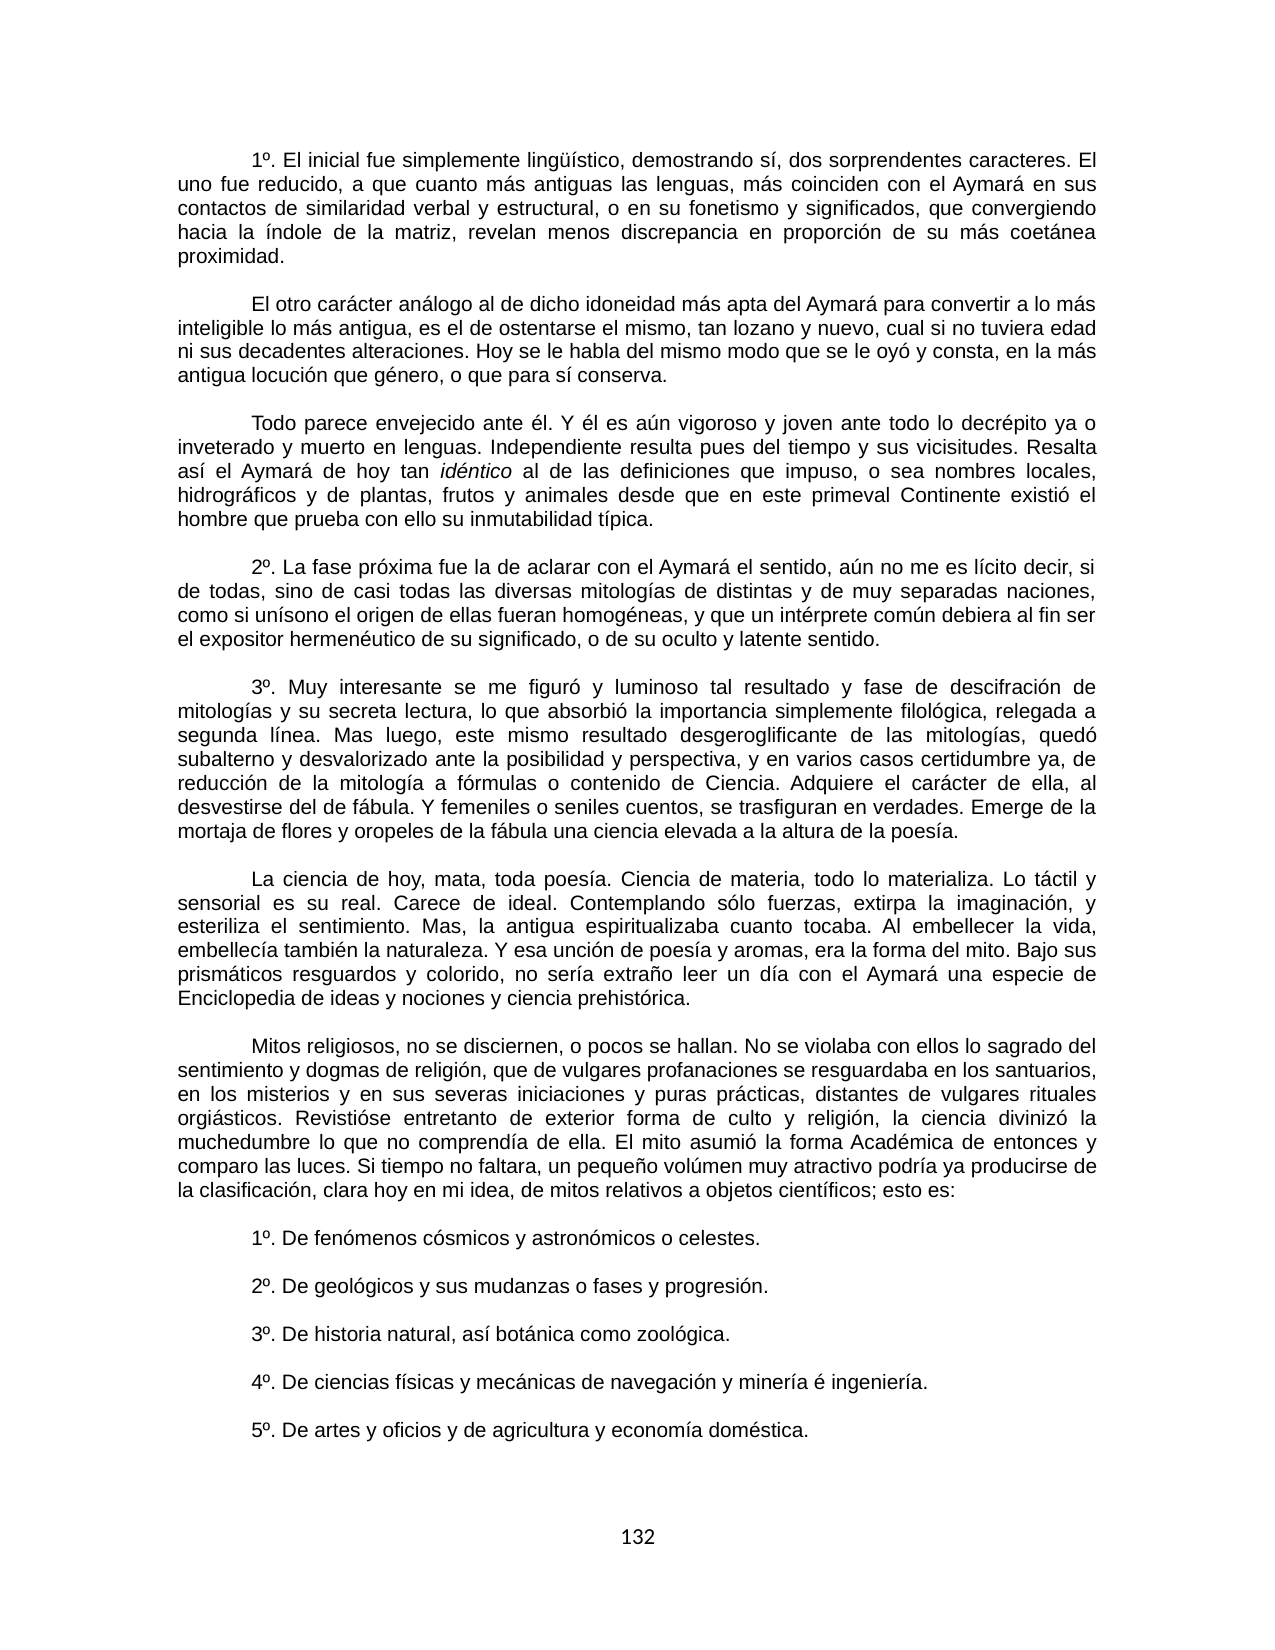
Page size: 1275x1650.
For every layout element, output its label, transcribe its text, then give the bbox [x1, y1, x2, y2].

text 1º. El inicial fue simplemente lingüístico, demostrando sí, dos sorprendentes caracteres. El uno fue reducido, a que cuanto más antiguas las lenguas, más coinciden con el Aymará en sus contactos de similaridad verbal y estructural, o en su fonetismo y significados, que convergiendo hacia la índole de la matriz, revelan menos discrepancia en proporción de su más coetánea proximidad. [177, 148, 1098, 267]
text 4º. De ciencias físicas y mecánicas de navegación y minería é ingeniería. [177, 1369, 1098, 1393]
text Mitos religiosos, no se disciernen, o pocos se hallan. No se violaba con ellos lo sagrado del sentimiento y dogmas de religión, que de vulgares profanaciones se resguardaba en los santuarios, en los misterios y en sus severas iniciaciones y puras prácticas, distantes de vulgares rituales orgiásticos. Revistióse entretanto de exterior forma de culto y religión, la ciencia divinizó la muchedumbre lo que no comprendía de ella. El mito asumió la forma Académica de entonces y comparo las luces. Si tiempo no faltara, un pequeño volúmen muy atractivo podría ya producirse de la clasificación, clara hoy en mi idea, de mitos relativos a objetos científicos; esto es: [177, 1034, 1098, 1202]
text El otro carácter análogo al de dicho idoneidad más apta del Aymará para convertir a lo más inteligible lo más antigua, es el de ostentarse el mismo, tan lozano y nuevo, cual si no tuviera edad ni sus decadentes alteraciones. Hoy se le habla del mismo modo que se le oyó y consta, en la más antigua locución que género, o que para sí conserva. [177, 291, 1098, 387]
text 3º. De historia natural, así botánica como zoológica. [177, 1322, 1098, 1346]
text 3º. Muy interesante se me figuró y luminoso tal resultado y fase de descifración de mitologías y su secreta lectura, lo que absorbió la importancia simplemente filológica, relegada a segunda línea. Mas luego, este mismo resultado desgeroglificante de las mitologías, quedó subalterno y desvalorizado ante la posibilidad y perspectiva, y en varios casos certidumbre ya, de reducción de la mitología a fórmulas o contenido de Ciencia. Adquiere el carácter de ella, al desvestirse del de fábula. Y femeniles o seniles cuentos, se trasfiguran en verdades. Emerge de la mortaja de flores y oropeles de la fábula una ciencia elevada a la altura de la poesía. [177, 675, 1098, 842]
text 5º. De artes y oficios y de agricultura y economía doméstica. [177, 1417, 1098, 1441]
text La ciencia de hoy, mata, toda poesía. Ciencia de materia, todo lo materializa. Lo táctil y sensorial es su real. Carece de ideal. Contemplando sólo fuerzas, extirpa la imaginación, y esteriliza el sentimiento. Mas, la antigua espiritualizaba cuanto tocaba. Al embellecer la vida, embellecía también la naturaleza. Y esa unción de poesía y aromas, era la forma del mito. Bajo sus prismáticos resguardos y colorido, no sería extraño leer un día con el Aymará una especie de Enciclopedia de ideas y nociones y ciencia prehistórica. [177, 866, 1098, 1010]
text 2º. De geológicos y sus mudanzas o fases y progresión. [177, 1274, 1098, 1298]
text 2º. La fase próxima fue la de aclarar con el Aymará el sentido, aún no me es lícito decir, si de todas, sino de casi todas las diversas mitologías de distintas y de muy separadas naciones, como si unísono el origen de ellas fueran homogéneas, y que un intérprete común debiera al fin ser el expositor hermenéutico de su significado, o de su oculto y latente sentido. [177, 555, 1098, 651]
text Todo parece envejecido ante él. Y él es aún vigoroso y joven ante todo lo decrépito ya o inveterado y muerto en lenguas. Independiente resulta pues del tiempo y sus vicisitudes. Resalta así el Aymará de hoy tan idéntico al de las definiciones que impuso, o sea nombres locales, hidrográficos y de plantas, frutos y animales desde que en este primeval Continente existió el hombre que prueba con ello su inmutabilidad típica. [177, 411, 1098, 531]
text 1º. De fenómenos cósmicos y astronómicos o celestes. [177, 1226, 1098, 1250]
